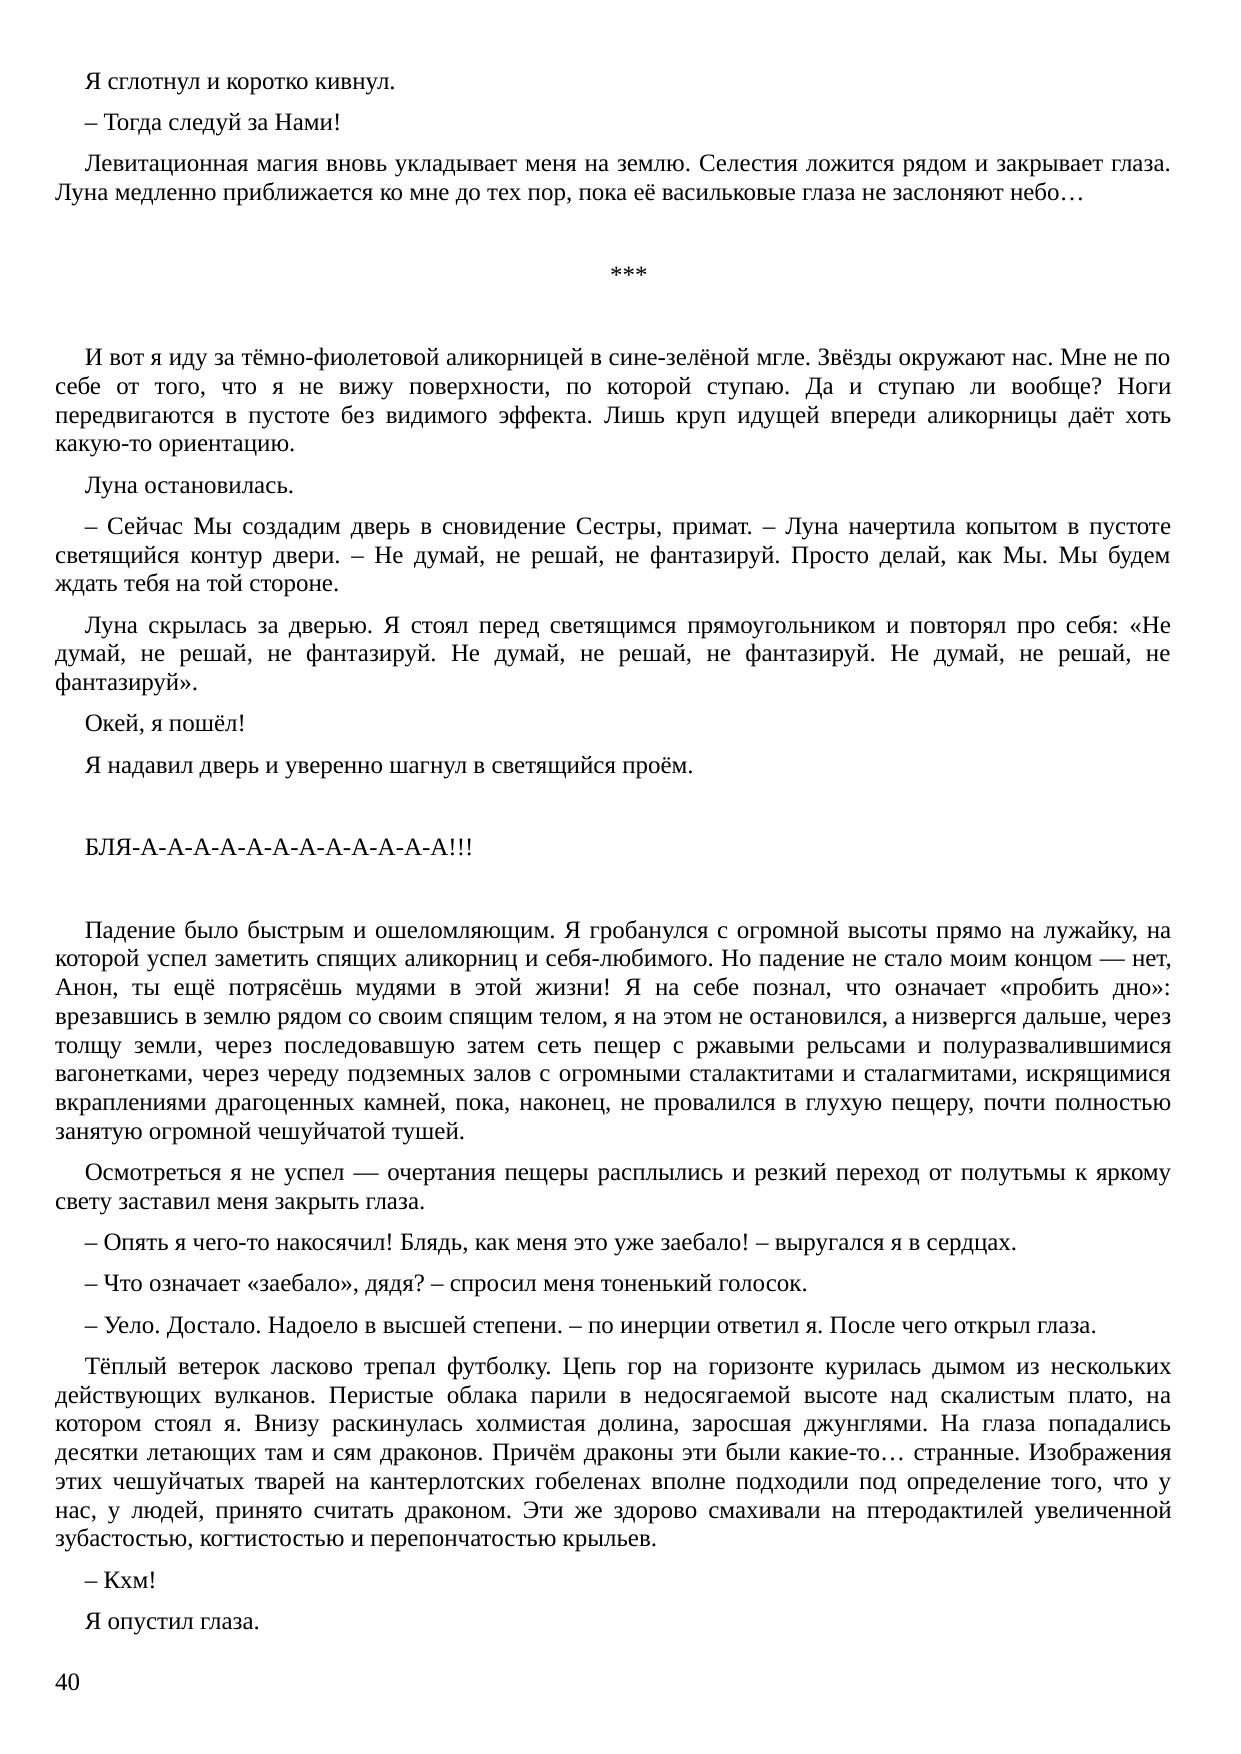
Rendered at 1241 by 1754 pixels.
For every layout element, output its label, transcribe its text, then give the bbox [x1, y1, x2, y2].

text Падение было быстрым и ошеломляющим. Я гробанулся с огромной высоты прямо на лужайку, на которой успел заметить спящих аликорниц и себя-любимого. Но падение не стало моим концом — нет, Анон, ты ещё потрясёшь мудями в этой жизни! Я на себе познал, что означает «пробить дно»: врезавшись в землю рядом со своим спящим телом, я на этом не остановился, а низвергся дальше, через толщу земли, через последовавшую затем сеть пещер с ржавыми рельсами и полуразвалившимися вагонетками, через череду подземных залов с огромными сталактитами и сталагмитами, искрящимися вкраплениями драгоценных камней, пока, наконец, не провалился в глухую пещеру, почти полностью занятую огромной чешуйчатой тушей. [55, 915, 1173, 1145]
text – Уело. Достало. Надоело в высшей степени. – по инерции ответил я. После чего открыл глаза. [55, 1310, 1173, 1338]
text Я сглотнул и коротко кивнул. [55, 66, 1173, 95]
text – Кхм! [55, 1565, 1173, 1593]
text И вот я иду за тёмно-фиолетовой аликорницей в сине-зелёной мгле. Звёзды окружают нас. Мне не по себе от того, что я не вижу поверхности, по которой ступаю. Да и ступаю ли вообще? Ноги передвигаются в пустоте без видимого эффекта. Лишь круп идущей впереди аликорницы даёт хоть какую-то ориентацию. [55, 342, 1173, 457]
text – Что означает «заебало», дядя? – спросил меня тоненький голосок. [55, 1268, 1173, 1297]
text Осмотреться я не успел — очертания пещеры расплылись и резкий переход от полутьмы к яркому свету заставил меня закрыть глаза. [55, 1157, 1173, 1215]
text – Опять я чего-то накосячил! Блядь, как меня это уже заебало! – выругался я в сердцах. [55, 1227, 1173, 1256]
text Я надавил дверь и уверенно шагнул в светящийся проём. [55, 750, 1173, 778]
text Левитационная магия вновь укладывает меня на землю. Селестия ложится рядом и закрывает глаза. Луна медленно приближается ко мне до тех пор, пока её васильковые глаза не заслоняют небо… [55, 148, 1173, 206]
text Тёплый ветерок ласково трепал футболку. Цепь гор на горизонте курилась дымом из нескольких действующих вулканов. Перистые облака парили в недосягаемой высоте над скалистым плато, на котором стоял я. Внизу раскинулась холмистая долина, заросшая джунглями. На глаза попадались десятки летающих там и сям драконов. Причём драконы эти были какие-то… странные. Изображения этих чешуйчатых тварей на кантерлотских гобеленах вполне подходили под определение того, что у нас, у людей, принято считать драконом. Эти же здорово смахивали на птеродактилей увеличенной зубастостью, когтистостью и перепончатостью крыльев. [55, 1351, 1173, 1552]
text – Тогда следуй за Нами! [55, 107, 1173, 136]
text – Сейчас Мы создадим дверь в сновидение Сестры, примат. – Луна начертила копытом в пустоте светящийся контур двери. – Не думай, не решай, не фантазируй. Просто делай, как Мы. Мы будем ждать тебя на той стороне. [55, 511, 1173, 597]
text Луна остановилась. [55, 470, 1173, 498]
text *** [55, 260, 1173, 288]
text БЛЯ-А-А-А-А-А-А-А-А-А-А-А-А!!! [55, 832, 1173, 861]
text Окей, я пошёл! [55, 708, 1173, 737]
text Я опустил глаза. [55, 1606, 1173, 1635]
text Луна скрылась за дверью. Я стоял перед светящимся прямоугольником и повторял про себя: «Не думай, не решай, не фантазируй. Не думай, не решай, не фантазируй. Не думай, не решай, не фантазируй». [55, 610, 1173, 696]
